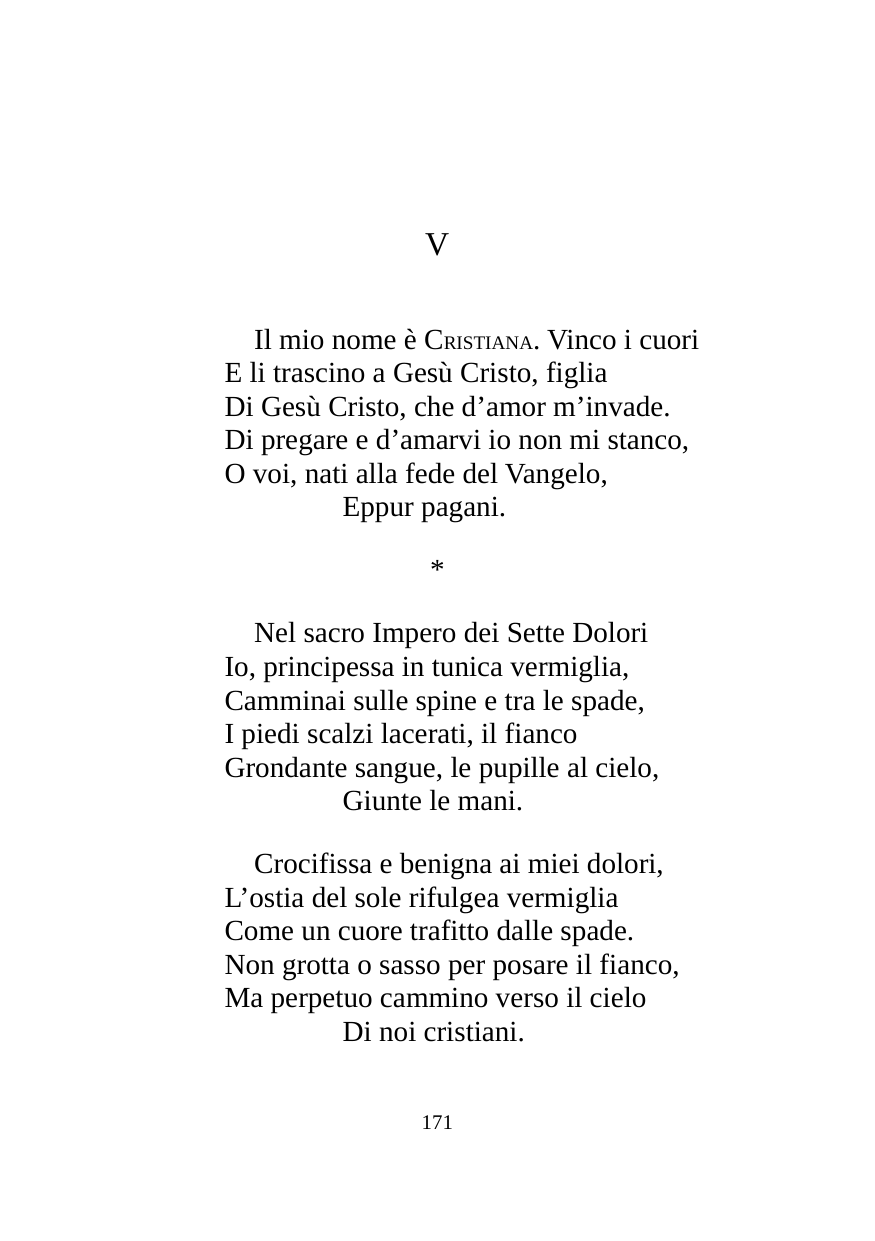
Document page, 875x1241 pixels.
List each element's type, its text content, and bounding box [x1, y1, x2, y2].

text * [106, 552, 768, 586]
text Ma perpetuo cammino verso il cielo [224, 980, 768, 1014]
text Di pregare e d’amarvi io non mi stanco, [224, 422, 768, 456]
text L’ostia del sole rifulgea vermiglia [224, 880, 768, 913]
text Il mio nome è Cristiana. Vinco i cuori [224, 322, 768, 355]
text I piedi scalzi lacerati, il fianco [224, 716, 768, 750]
text E li trascino a Gesù Cristo, figlia [224, 355, 768, 389]
subtitle V [106, 224, 768, 263]
text O voi, nati alla fede del Vangelo, [224, 456, 768, 489]
text Come un cuore trafitto dalle spade. [224, 913, 768, 947]
text Di noi cristiani. [224, 1014, 768, 1047]
text Di Gesù Cristo, che d’amor m’invade. [224, 389, 768, 422]
text Crocifissa e benigna ai miei dolori, [224, 846, 768, 880]
text Non grotta o sasso per posare il fianco, [224, 947, 768, 980]
text Grondante sangue, le pupille al cielo, [224, 750, 768, 783]
text Io, principessa in tunica vermiglia, [224, 649, 768, 683]
text Camminai sulle spine e tra le spade, [224, 683, 768, 716]
text Nel sacro Impero dei Sette Dolori [224, 616, 768, 649]
text Eppur pagani. [224, 489, 768, 523]
text Giunte le mani. [224, 783, 768, 817]
